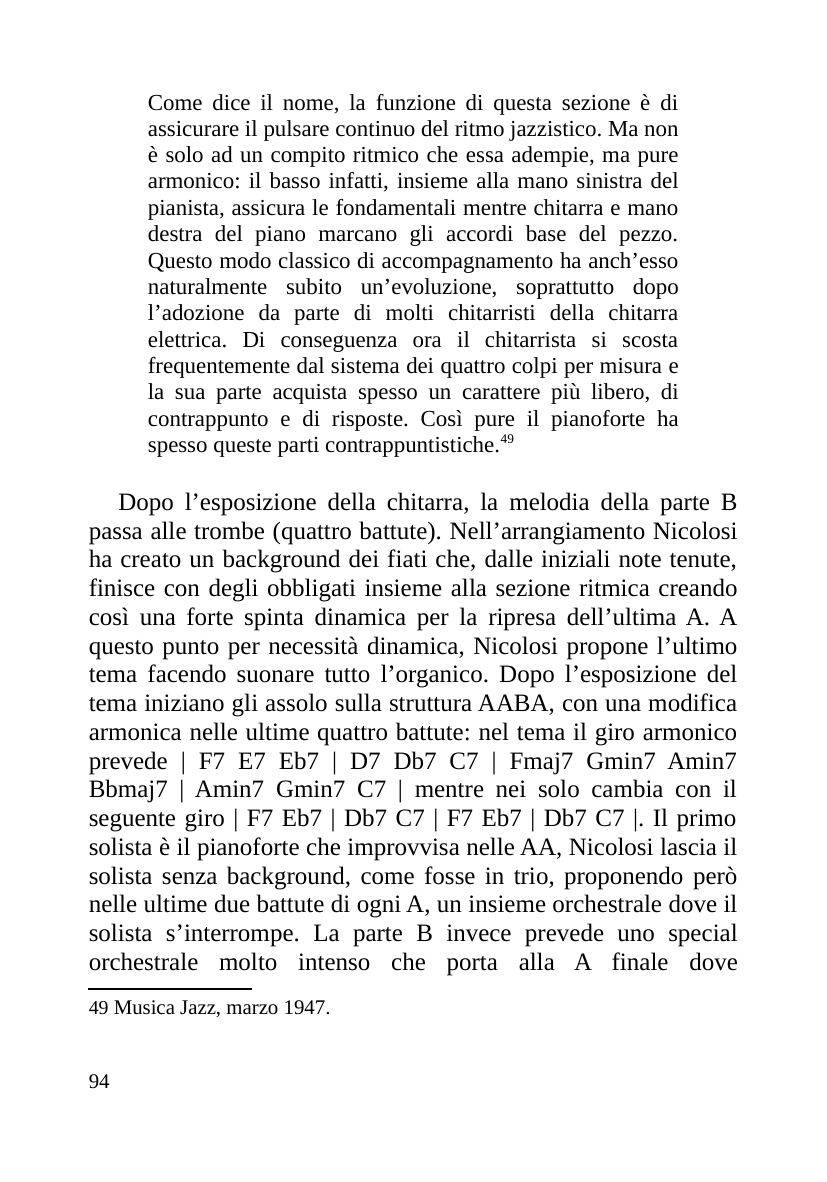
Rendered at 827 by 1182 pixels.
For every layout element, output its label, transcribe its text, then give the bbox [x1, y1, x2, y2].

text Musica Jazz, marzo 1947. [88, 995, 738, 1019]
text Dopo l’esposizione della chitarra, la melodia della parte B passa alle trombe (quattro battute). Nell’arrangiamento Nicolosi ha creato un background dei fiati che, dalle iniziali note tenute, finisce con degli obbligati insieme alla sezione ritmica creando così una forte spinta dinamica per la ripresa dell’ultima A. A questo punto per necessità dinamica, Nicolosi propone l’ultimo tema facendo suonare tutto l’organico. Dopo l’esposizione del tema iniziano gli assolo sulla struttura AABA, con una modifica armonica nelle ultime quattro battute: nel tema il giro armonico prevede | F7 E7 Eb7 | D7 Db7 C7 | Fmaj7 Gmin7 Amin7 Bbmaj7 | Amin7 Gmin7 C7 | mentre nei solo cambia con il seguente giro | F7 Eb7 | Db7 C7 | F7 Eb7 | Db7 C7 |. Il primo solista è il pianoforte che improvvisa nelle AA, Nicolosi lascia il solista senza background, come fosse in trio, proponendo però nelle ultime due battute di ogni A, un insieme orchestrale dove il solista s’interrompe. La parte B invece prevede uno special orchestrale molto intenso che porta alla A finale dove [88, 487, 738, 976]
text Come dice il nome, la funzione di questa sezione è di assicurare il pulsare continuo del ritmo jazzistico. Ma non è solo ad un compito ritmico che essa adempie, ma pure armonico: il basso infatti, insieme alla mano sinistra del pianista, assicura le fondamentali mentre chitarra e mano destra del piano marcano gli accordi base del pezzo. Questo modo classico di accompagnamento ha anch’esso naturalmente subito un’evoluzione, soprattutto dopo l’adozione da parte di molti chitarristi della chitarra elettrica. Di conseguenza ora il chitarrista si scosta frequentemente dal sistema dei quattro colpi per misura e la sua parte acquista spesso un carattere più libero, di contrappunto e di risposte. Così pure il pianoforte ha spesso queste parti contrappuntistiche. [148, 88, 679, 457]
